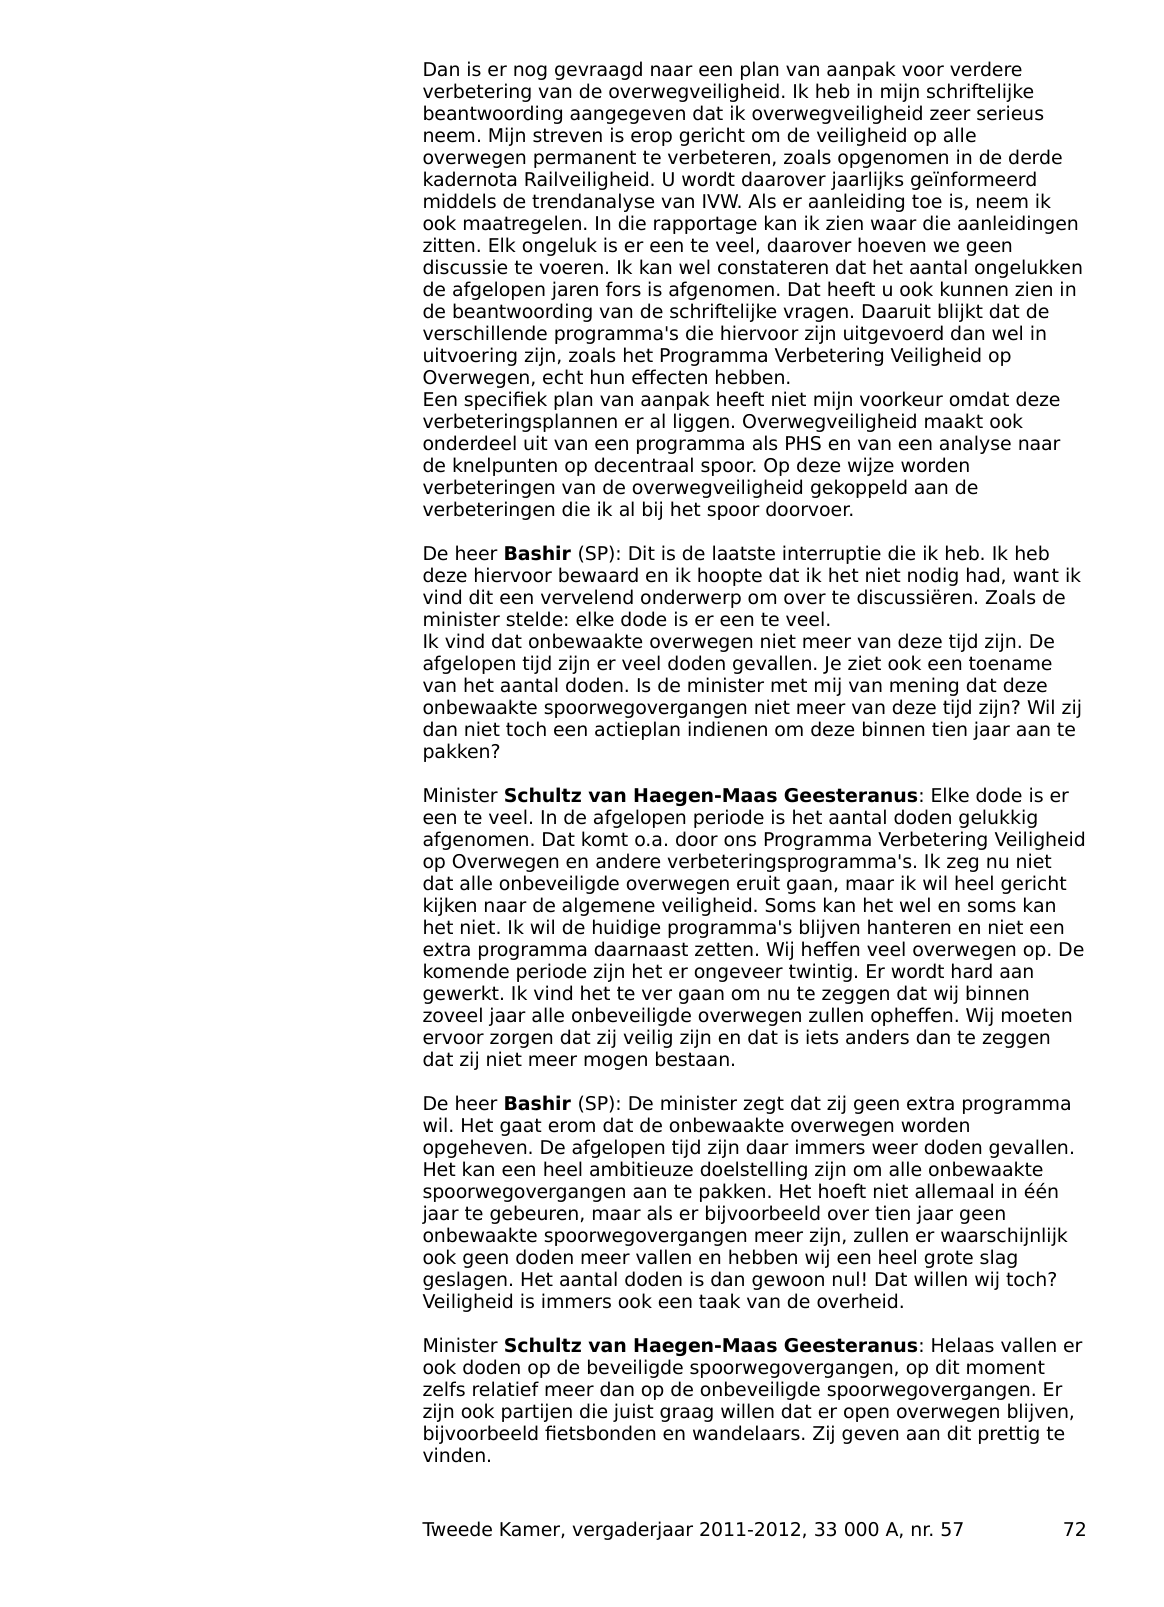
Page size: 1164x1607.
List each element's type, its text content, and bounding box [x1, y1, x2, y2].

text Dan is er nog gevraagd naar een plan van aanpak voor verdere verbetering van de overwegveiligheid. Ik heb in mijn schriftelijke beantwoording aangegeven dat ik overwegveiligheid zeer serieus neem. Mijn streven is erop gericht om de veiligheid op alle overwegen permanent te verbeteren, zoals opgenomen in de derde kadernota Railveiligheid. U wordt daarover jaarlijks geïnformeerd middels de trendanalyse van IVW. Als er aanleiding toe is, neem ik ook maatregelen. In die rapportage kan ik zien waar die aanleidingen zitten. Elk ongeluk is er een te veel, daarover hoeven we geen discussie te voeren. Ik kan wel constateren dat het aantal ongelukken de afgelopen jaren fors is afgenomen. Dat heeft u ook kunnen zien in de beantwoording van de schriftelijke vragen. Daaruit blijkt dat de verschillende programma's die hiervoor zijn uitgevoerd dan wel in uitvoering zijn, zoals het Programma Verbetering Veiligheid op Overwegen, echt hun effecten hebben. [422, 59, 1087, 389]
text Minister Schultz van Haegen-Maas Geesteranus: Elke dode is er een te veel. In de afgelopen periode is het aantal doden gelukkig afgenomen. Dat komt o.a. door ons Programma Verbetering Veiligheid op Overwegen en andere verbeteringsprogramma's. Ik zeg nu niet dat alle onbeveiligde overwegen eruit gaan, maar ik wil heel gericht kijken naar de algemene veiligheid. Soms kan het wel en soms kan het niet. Ik wil de huidige programma's blijven hanteren en niet een extra programma daarnaast zetten. Wij heffen veel overwegen op. De komende periode zijn het er ongeveer twintig. Er wordt hard aan gewerkt. Ik vind het te ver gaan om nu te zeggen dat wij binnen zoveel jaar alle onbeveiligde overwegen zullen opheffen. Wij moeten ervoor zorgen dat zij veilig zijn en dat is iets anders dan te zeggen dat zij niet meer mogen bestaan. [422, 785, 1087, 1071]
text De heer Bashir (SP): De minister zegt dat zij geen extra programma wil. Het gaat erom dat de onbewaakte overwegen worden opgeheven. De afgelopen tijd zijn daar immers weer doden gevallen. Het kan een heel ambitieuze doelstelling zijn om alle onbewaakte spoorwegovergangen aan te pakken. Het hoeft niet allemaal in één jaar te gebeuren, maar als er bijvoorbeeld over tien jaar geen onbewaakte spoorwegovergangen meer zijn, zullen er waarschijnlijk ook geen doden meer vallen en hebben wij een heel grote slag geslagen. Het aantal doden is dan gewoon nul! Dat willen wij toch? Veiligheid is immers ook een taak van de overheid. [422, 1093, 1087, 1312]
text Ik vind dat onbewaakte overwegen niet meer van deze tijd zijn. De afgelopen tijd zijn er veel doden gevallen. Je ziet ook een toename van het aantal doden. Is de minister met mij van mening dat deze onbewaakte spoorwegovergangen niet meer van deze tijd zijn? Wil zij dan niet toch een actieplan indienen om deze binnen tien jaar aan te pakken? [422, 631, 1087, 763]
text Een specifiek plan van aanpak heeft niet mijn voorkeur omdat deze verbeteringsplannen er al liggen. Overwegveiligheid maakt ook onderdeel uit van een programma als PHS en van een analyse naar de knelpunten op decentraal spoor. Op deze wijze worden verbeteringen van de overwegveiligheid gekoppeld aan de verbeteringen die ik al bij het spoor doorvoer. [422, 389, 1087, 521]
text De heer Bashir (SP): Dit is de laatste interruptie die ik heb. Ik heb deze hiervoor bewaard en ik hoopte dat ik het niet nodig had, want ik vind dit een vervelend onderwerp om over te discussiëren. Zoals de minister stelde: elke dode is er een te veel. [422, 543, 1087, 631]
text Minister Schultz van Haegen-Maas Geesteranus: Helaas vallen er ook doden op de beveiligde spoorwegovergangen, op dit moment zelfs relatief meer dan op de onbeveiligde spoorwegovergangen. Er zijn ook partijen die juist graag willen dat er open overwegen blijven, bijvoorbeeld fietsbonden en wandelaars. Zij geven aan dit prettig te vinden. [422, 1335, 1087, 1467]
